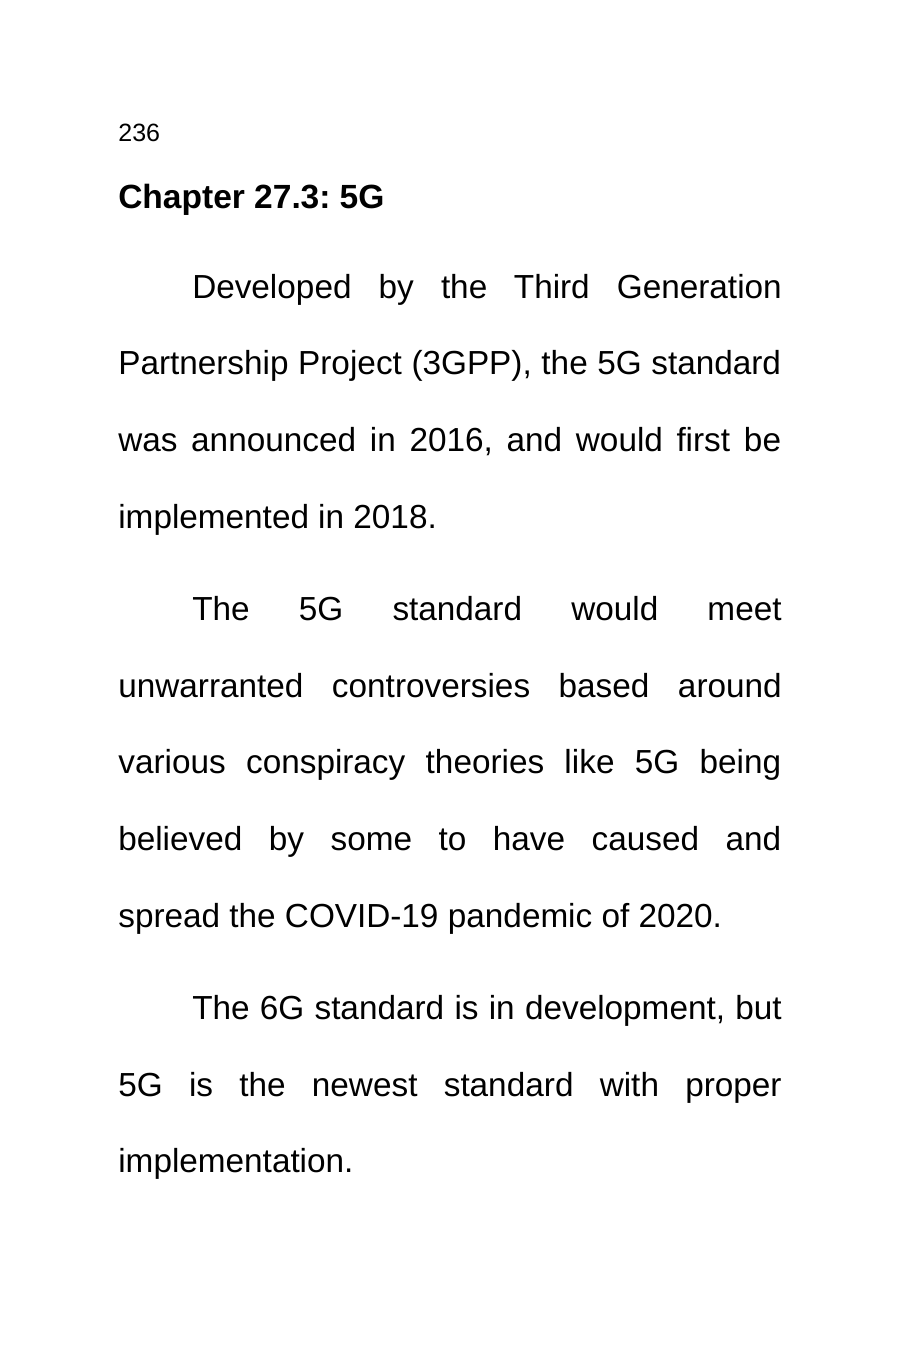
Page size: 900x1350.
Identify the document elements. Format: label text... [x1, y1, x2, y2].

subtitle Chapter 27.3: 5G [118, 177, 782, 216]
text Developed by the Third Generation Partnership Project (3GPP), the 5G standard was announced in 2016, and would first be implemented in 2018. [118, 267, 782, 536]
text The 5G standard would meet unwarranted controversies based around various conspiracy theories like 5G being believed by some to have caused and spread the COVID-19 pandemic of 2020. [118, 589, 782, 935]
text The 6G standard is in development, but 5G is the newest standard with proper implementation. [118, 988, 782, 1180]
